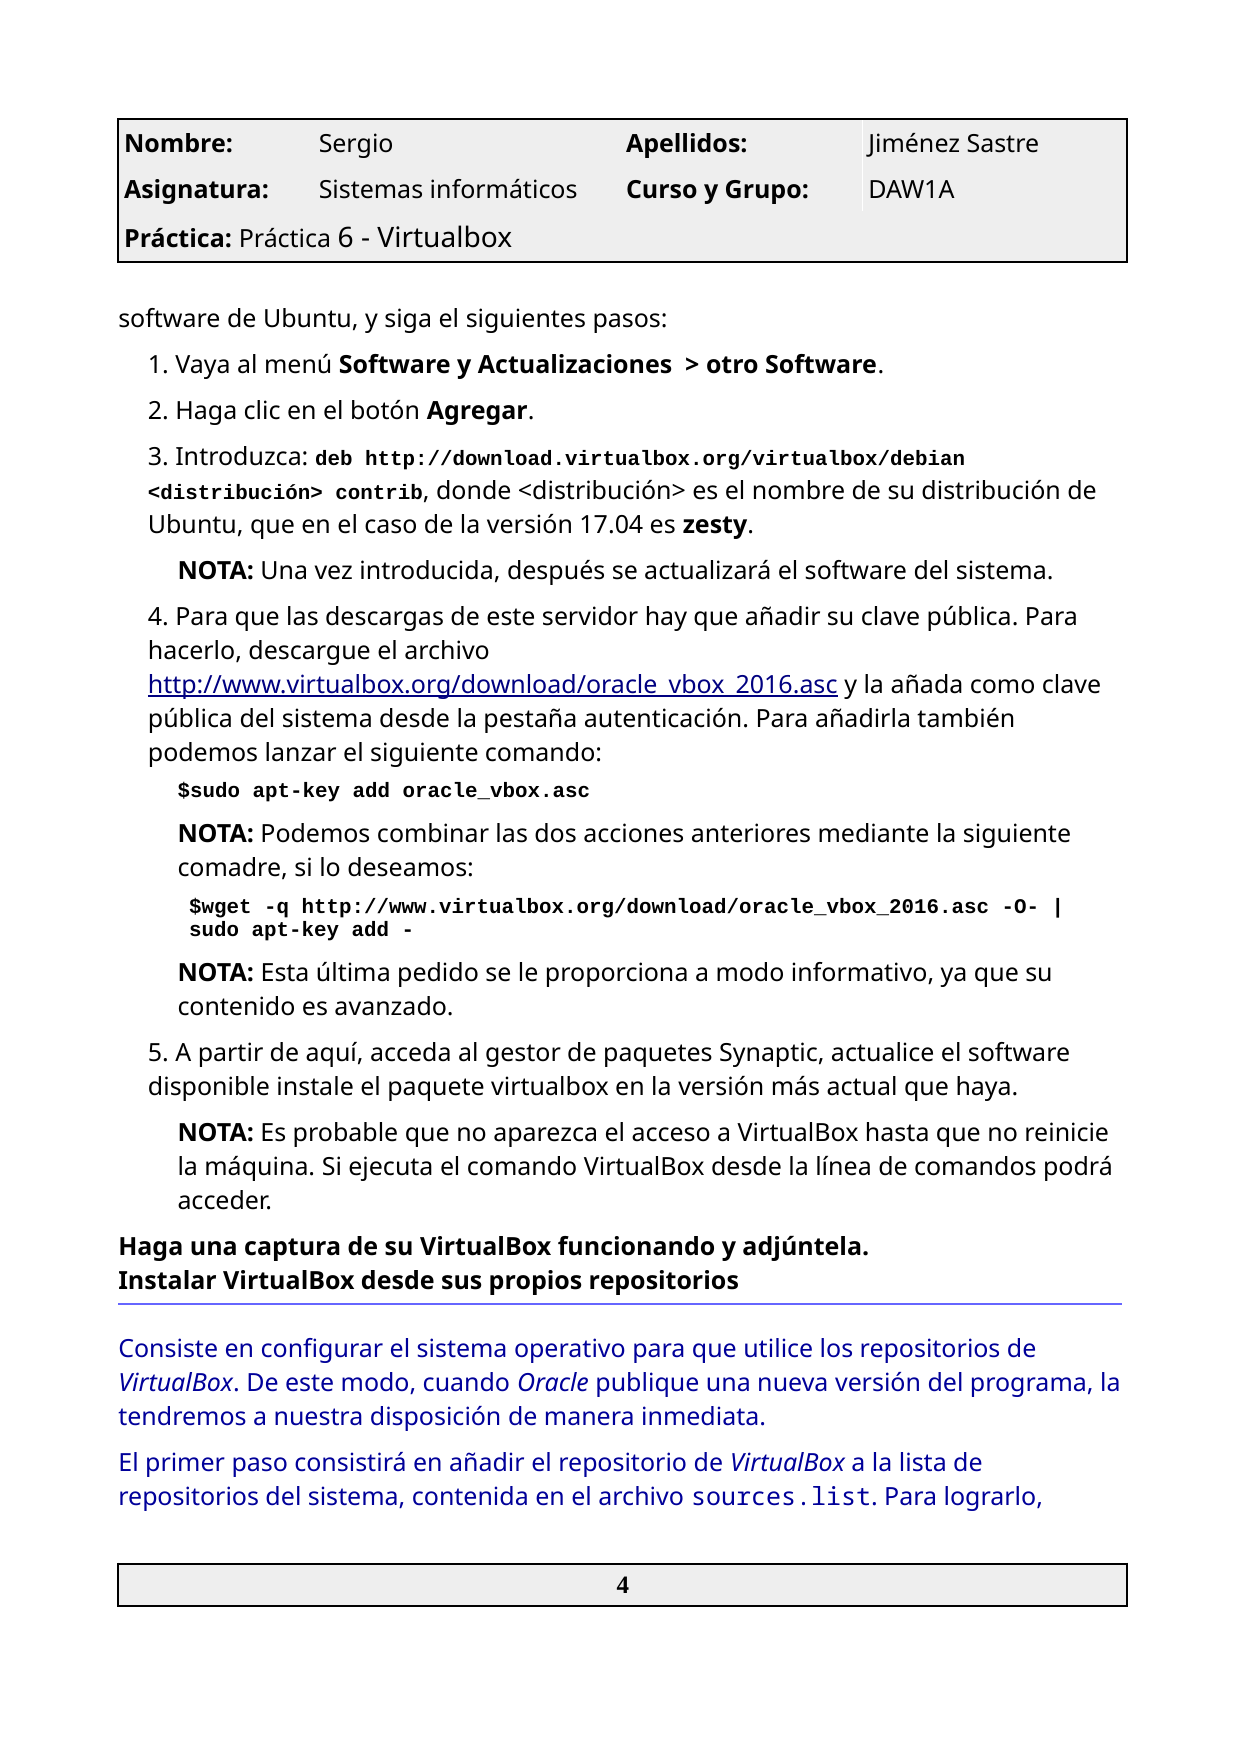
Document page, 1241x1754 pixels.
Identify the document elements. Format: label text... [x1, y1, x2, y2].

text NOTA: Esta última pedido se le proporciona a modo informativo, ya que su contenido es avanzado. [177, 955, 1122, 1023]
text 3. Introduzca: deb http://download.virtualbox.org/virtualbox/debian <distribución> contrib, donde <distribución> es el nombre de su distribución de Ubuntu, que en el caso de la versión 17.04 es zesty. [148, 439, 1122, 541]
text NOTA: Podemos combinar las dos acciones anteriores mediante la siguiente comadre, si lo deseamos: [177, 816, 1122, 884]
text software de Ubuntu, y siga el siguientes pasos: [118, 301, 1122, 335]
text 2. Haga clic en el botón Agregar. [148, 393, 1122, 427]
text Consiste en configurar el sistema operativo para que utilice los repositorios de VirtualBox. De este modo, cuando Oracle publique una nueva versión del programa, la tendremos a nuestra disposición de manera inmediata. [118, 1331, 1122, 1433]
text El primer paso consistirá en añadir el repositorio de VirtualBox a la lista de repositorios del sistema, contenida en el archivo sources.list. Para lograrlo, [118, 1444, 1122, 1513]
text 5. A partir de aquí, acceda al gestor de paquetes Synaptic, actualice el software disponible instale el paquete virtualbox en la versión más actual que haya. [148, 1035, 1122, 1103]
text Instalar VirtualBox desde sus propios repositorios [118, 1263, 1122, 1297]
text 1. Vaya al menú Software y Actualizaciones > otro Software. [148, 347, 1122, 381]
text NOTA: Una vez introducida, después se actualizará el software del sistema. [177, 553, 1122, 587]
text Haga una captura de su VirtualBox funcionando y adjúntela. [118, 1229, 1122, 1263]
text NOTA: Es probable que no aparezca el acceso a VirtualBox hasta que no reinicie la máquina. Si ejecuta el comando VirtualBox desde la línea de comandos podrá acceder. [177, 1115, 1122, 1217]
text $wget -q http://www.virtualbox.org/download/oracle_vbox_2016.asc -O- | sudo apt-key add - [189, 896, 1122, 943]
text 4. Para que las descargas de este servidor hay que añadir su clave pública. Para hacerlo, descargue el archivo http://www.virtualbox.org/download/oracle_vbox_2016.asc y la añada como clave pública del sistema desde la pestaña autenticación. Para añadirla también podemos lanzar el siguiente comando: [148, 598, 1122, 769]
table_header [118, 1305, 1122, 1331]
text $sudo apt-key add oracle_vbox.asc [177, 781, 1122, 804]
